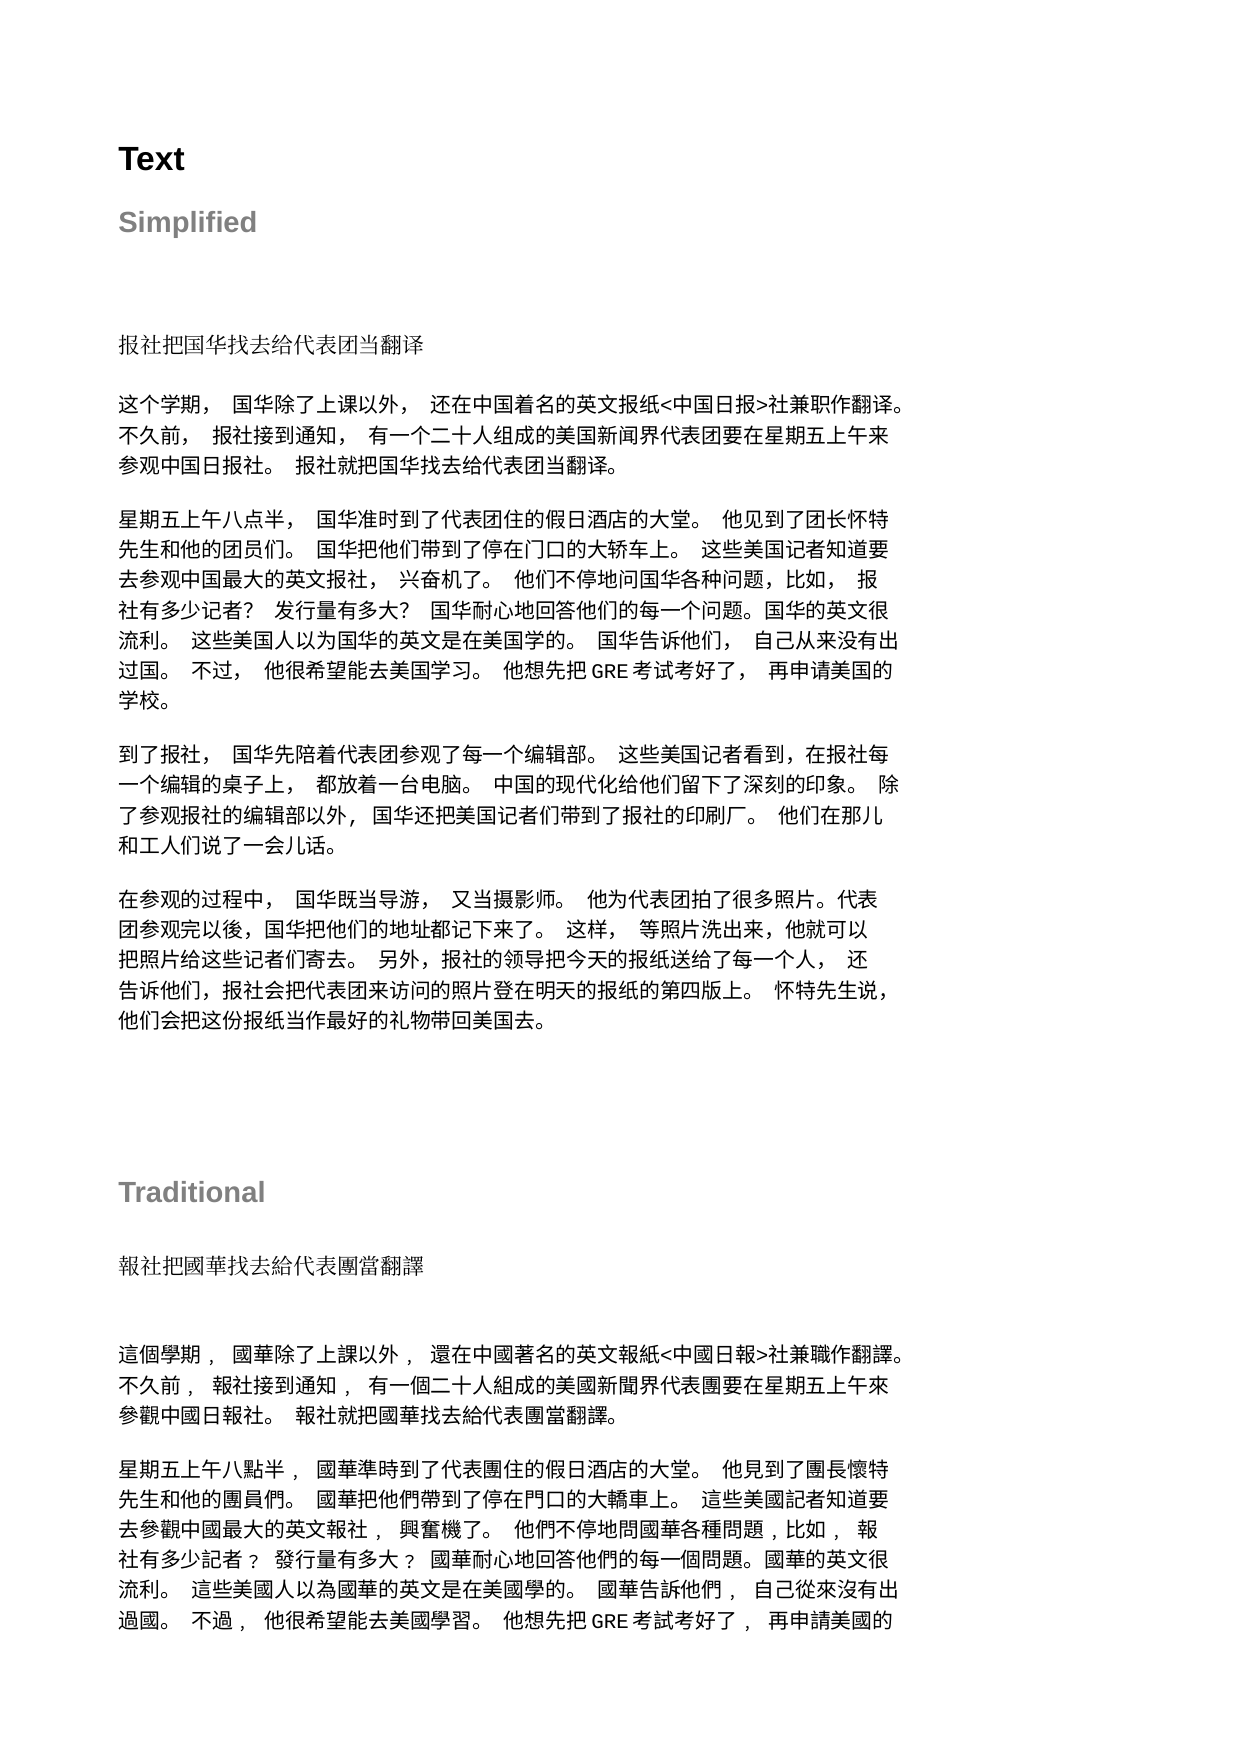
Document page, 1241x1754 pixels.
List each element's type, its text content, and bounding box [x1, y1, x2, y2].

text 过国。 不过， 他很希望能去美国学习。 他想先把GRE考试考好了， 再申请美国的 [118, 654, 1122, 685]
text 社有多少记者？ 发行量有多大？ 国华耐心地回答他们的每一个问题。国华的英文很 [118, 594, 1122, 624]
text 到了报社， 国华先陪着代表团参观了每一个编辑部。 这些美国记者看到，在报社每 [118, 738, 1122, 769]
text 這個學期﹐ 國華除了上課以外﹐ 還在中國著名的英文報紙<中國日報>社兼職作翻譯。 [118, 1338, 1122, 1369]
text 他们会把这份报纸当作最好的礼物带回美国去。 [118, 1004, 1122, 1034]
text 在参观的过程中， 国华既当导游， 又当摄影师。 他为代表团拍了很多照片。代表 [118, 883, 1122, 913]
text 星期五上午八點半﹐ 國華準時到了代表團住的假日酒店的大堂。 他見到了團長懷特 [118, 1453, 1122, 1483]
text 了参观报社的编辑部以外, 国华还把美国记者们带到了报社的印刷厂。 他们在那儿 [118, 799, 1122, 829]
text 參觀中國日報社。 報社就把國華找去給代表團當翻譯。 [118, 1399, 1122, 1429]
text 一个编辑的桌子上， 都放着一台电脑。 中国的现代化给他们留下了深刻的印象。 除 [118, 769, 1122, 799]
text 去参观中国最大的英文报社， 兴奋机了。 他们不停地问国华各种问题，比如， 报 [118, 564, 1122, 594]
text 报社把国华找去给代表团当翻译 [118, 328, 1122, 360]
text 先生和他的團員們。 國華把他們帶到了停在門口的大轎車上。 這些美國記者知道要 [118, 1483, 1122, 1513]
text 星期五上午八点半， 国华准时到了代表团住的假日酒店的大堂。 他见到了团长怀特 [118, 503, 1122, 533]
text 团参观完以後，国华把他们的地址都记下来了。 这样， 等照片洗出来，他就可以 [118, 913, 1122, 944]
text 告诉他们，报社会把代表团来访问的照片登在明天的报纸的第四版上。 怀特先生说， [118, 974, 1122, 1004]
text 不久前， 报社接到通知， 有一个二十人组成的美国新闻界代表团要在星期五上午来 [118, 419, 1122, 449]
subtitle Traditional [118, 1175, 1122, 1208]
text 和工人们说了一会儿话。 [118, 829, 1122, 859]
text 流利。 这些美国人以为国华的英文是在美国学的。 国华告诉他们， 自己从来没有出 [118, 624, 1122, 654]
text 社有多少記者﹖ 發行量有多大﹖ 國華耐心地回答他們的每一個問題。國華的英文很 [118, 1543, 1122, 1574]
text 不久前﹐ 報社接到通知﹐ 有一個二十人組成的美國新聞界代表團要在星期五上午來 [118, 1369, 1122, 1399]
subtitle Text [118, 139, 1122, 178]
text 参观中国日报社。 报社就把国华找去给代表团当翻译。 [118, 449, 1122, 479]
text 先生和他的团员们。 国华把他们带到了停在门口的大轿车上。 这些美国记者知道要 [118, 533, 1122, 564]
text 把照片给这些记者们寄去。 另外，报社的领导把今天的报纸送给了每一个人， 还 [118, 944, 1122, 974]
text 这个学期， 国华除了上课以外， 还在中国着名的英文报纸<中国日报>社兼职作翻译。 [118, 389, 1122, 419]
text 過國。 不過﹐ 他很希望能去美國學習。 他想先把GRE考試考好了﹐ 再申請美國的 [118, 1604, 1122, 1634]
text 報社把國華找去給代表團當翻譯 [118, 1249, 1122, 1281]
subtitle Simplified [118, 205, 1122, 238]
text 去參觀中國最大的英文報社﹐ 興奮機了。 他們不停地問國華各種問題﹐比如﹐ 報 [118, 1513, 1122, 1543]
text 学校。 [118, 685, 1122, 715]
text 流利。 這些美國人以為國華的英文是在美國學的。 國華告訴他們﹐ 自己從來沒有出 [118, 1574, 1122, 1604]
